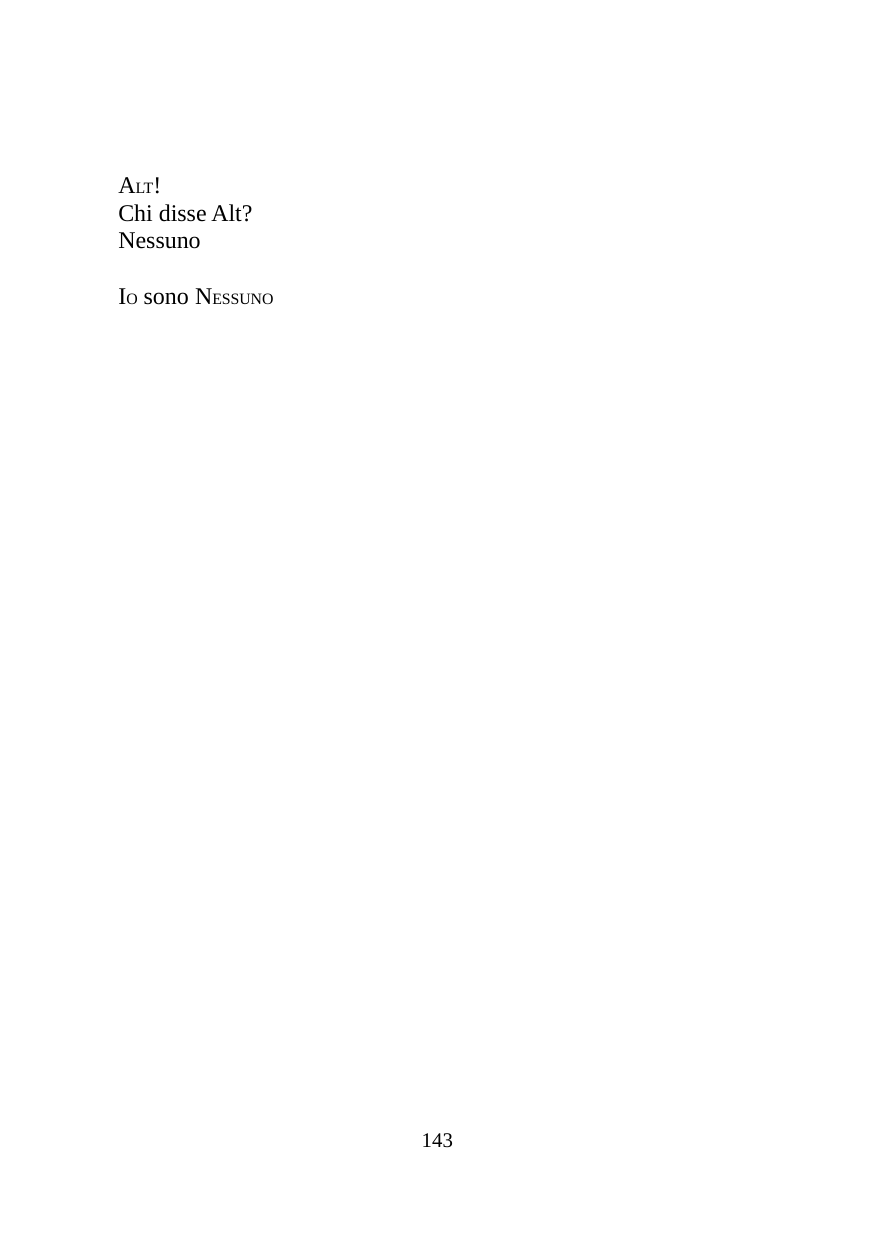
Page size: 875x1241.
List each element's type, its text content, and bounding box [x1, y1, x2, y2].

text Nessuno [88, 227, 786, 254]
text Chi disse Alt? [88, 199, 786, 227]
text Io sono Nessuno [88, 282, 786, 309]
text Alt! [88, 171, 786, 199]
